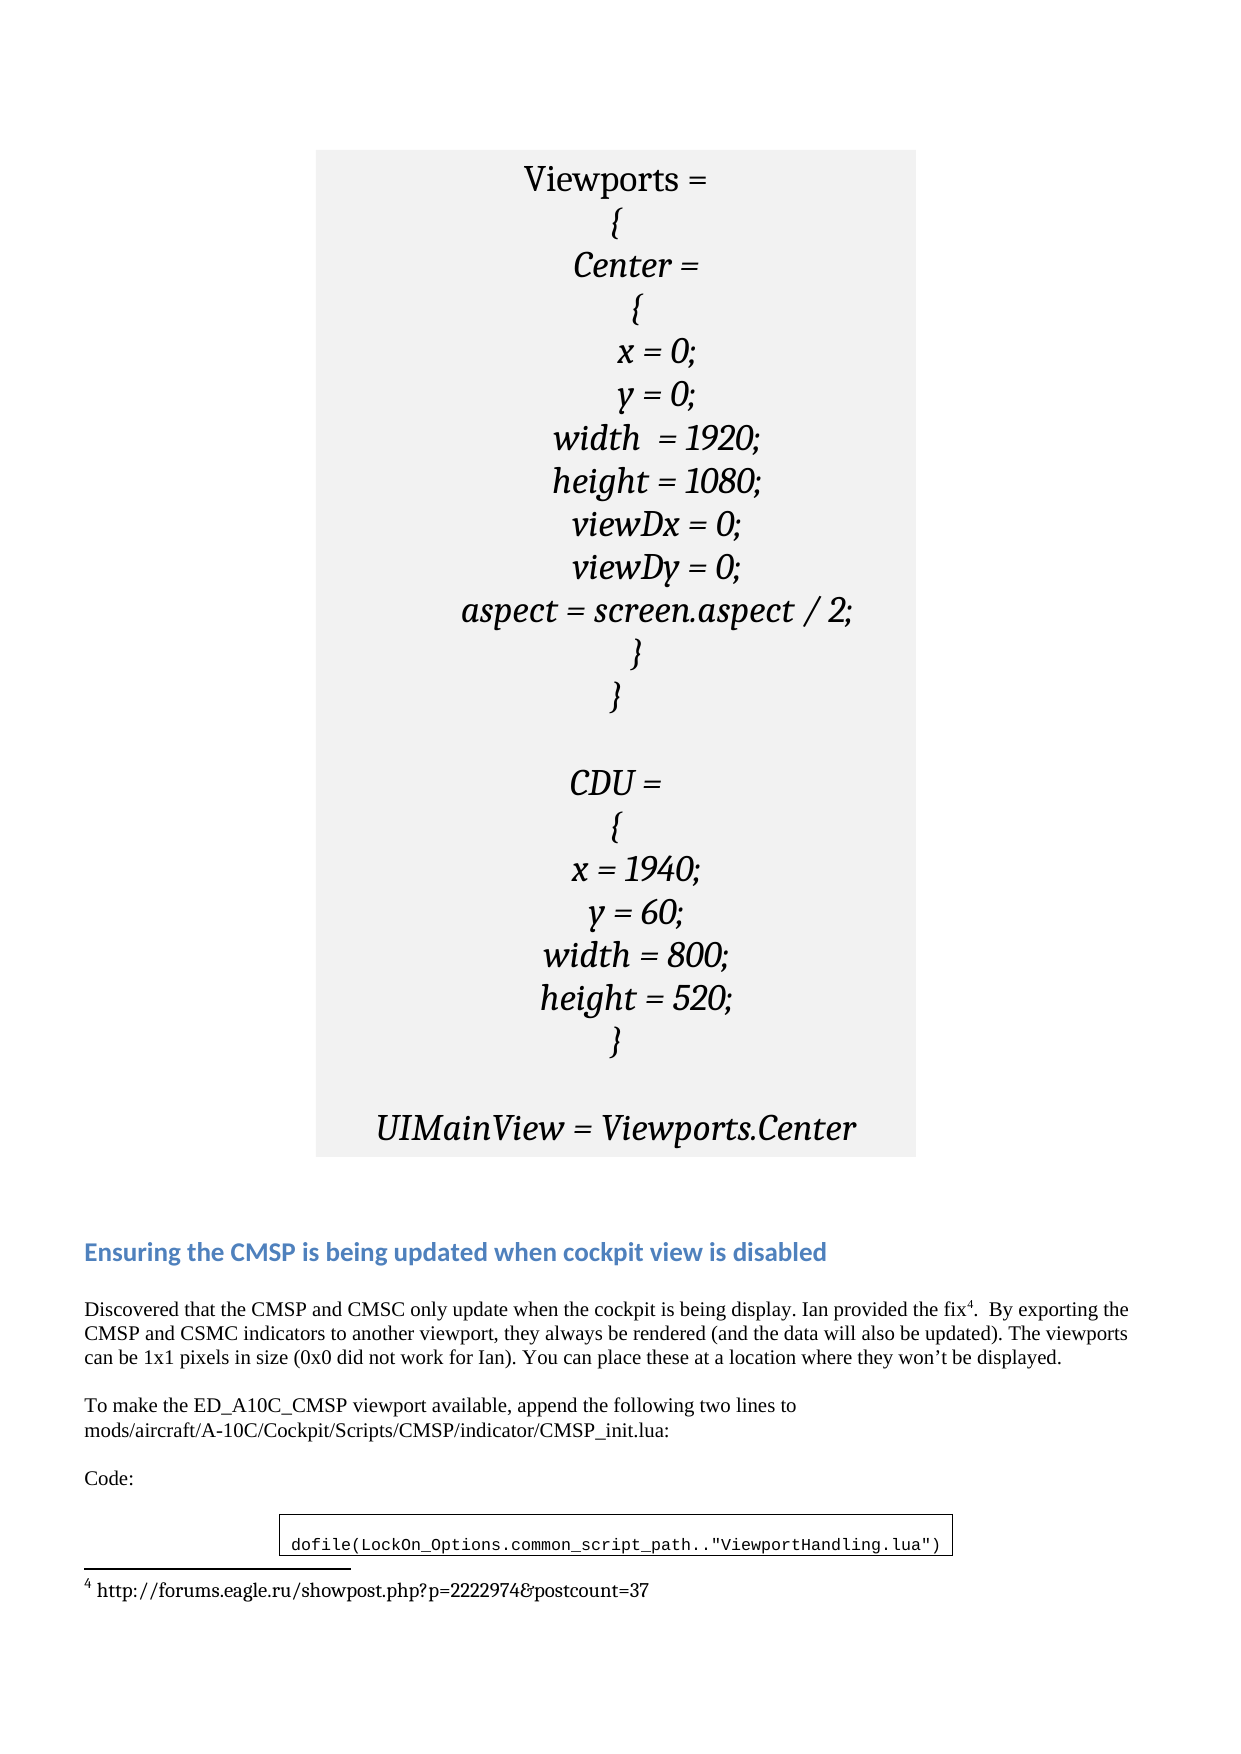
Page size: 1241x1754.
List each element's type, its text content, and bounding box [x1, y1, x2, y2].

table_header dofile(LockOn_Options.common_script_path.."ViewportHandling.lua") [280, 1515, 952, 1555]
text Code: [84, 1466, 1148, 1490]
text Discovered that the CMSP and CMSC only update when the cockpit is being display. Ian provided the fix. By exporting the CMSP and CSMC indicators to another viewport, they always be rendered (and the data will also be updated). The viewports can be 1x1 pixels in size (0x0 did not work for Ian). You can place these at a location where they won’t be displayed. [84, 1297, 1148, 1369]
text http://forums.eagle.ru/showpost.php?p=2222974&postcount=37 [84, 1575, 1148, 1604]
subtitle Ensuring the CMSP is being updated when cockpit view is disabled [84, 1235, 1148, 1268]
text To make the ED_A10C_CMSP viewport available, append the following two lines to mods/aircraft/A-10C/Cockpit/Scripts/CMSP/indicator/CMSP_init.lua: [84, 1393, 1148, 1442]
